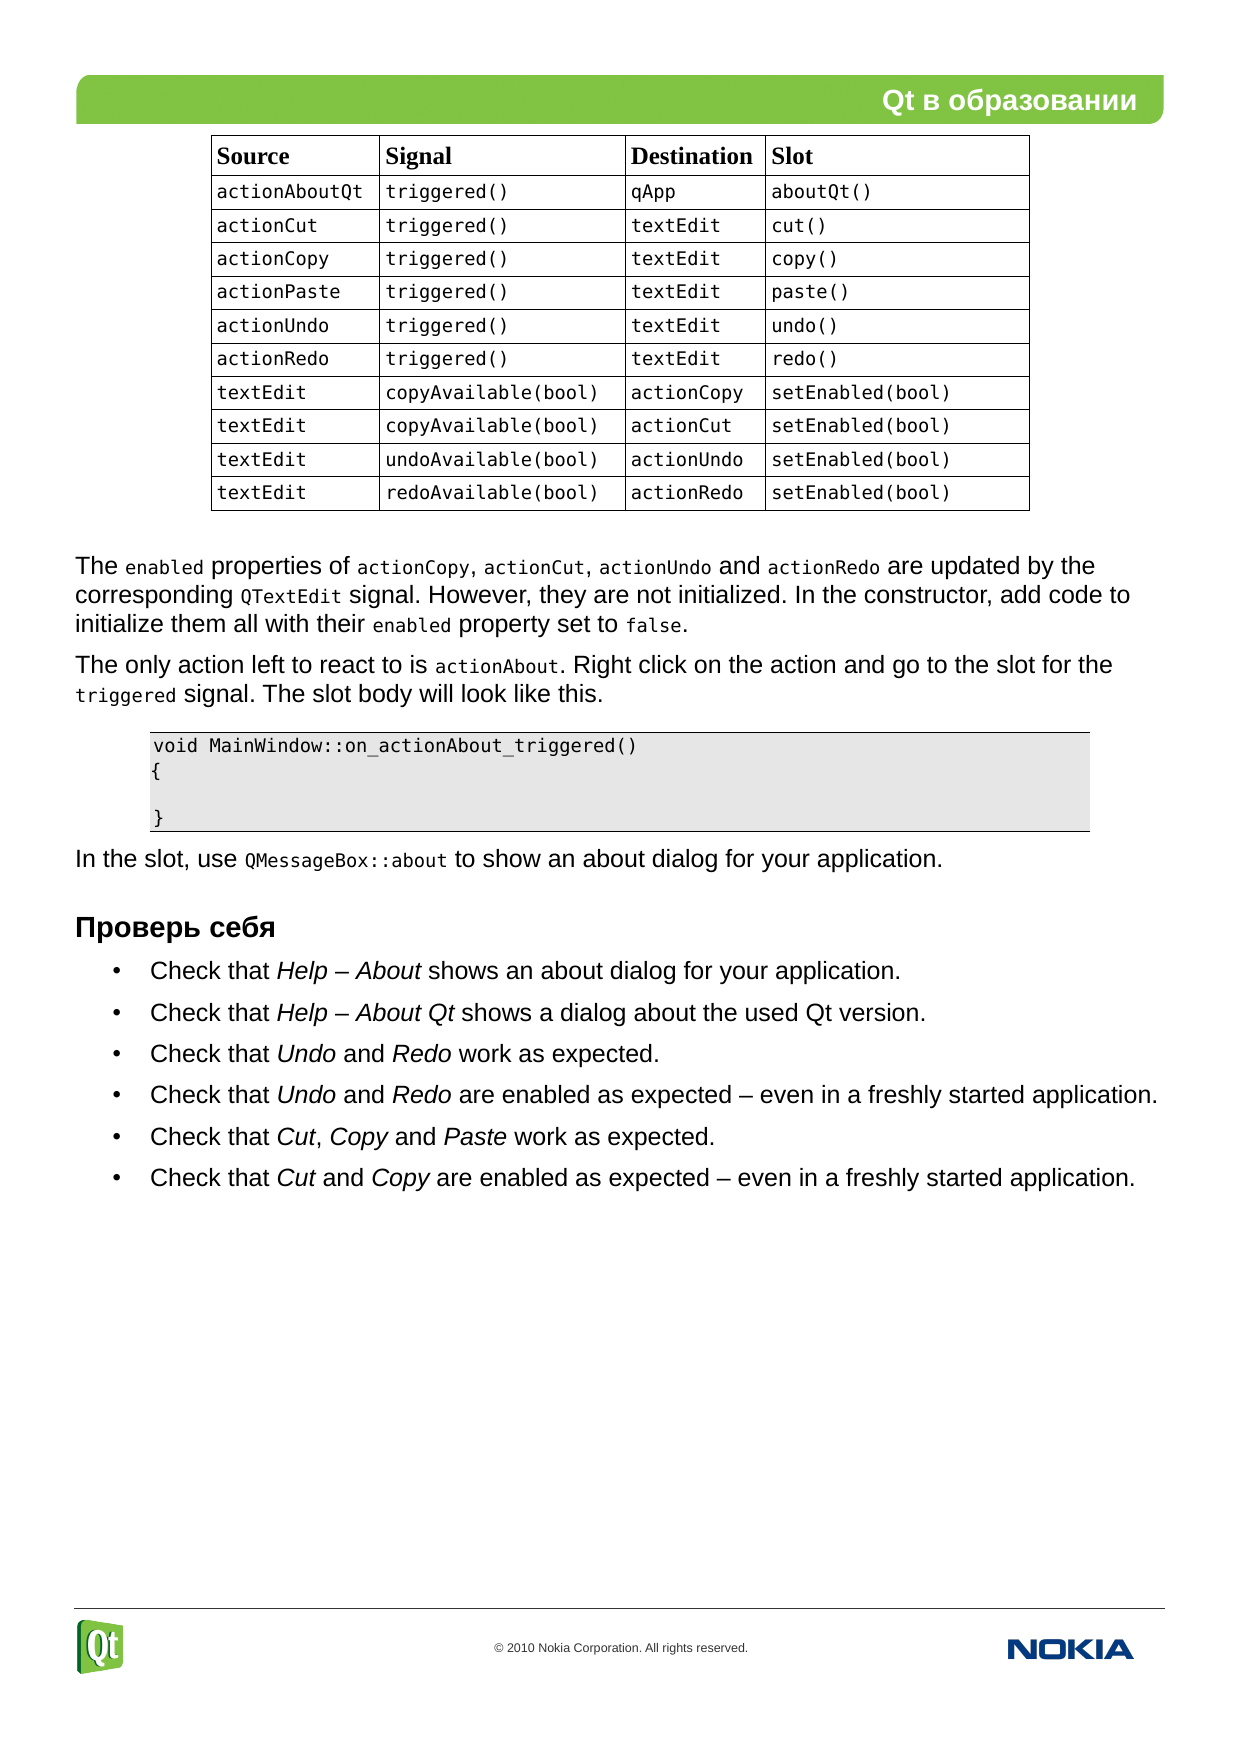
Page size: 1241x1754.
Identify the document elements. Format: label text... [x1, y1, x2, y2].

table_cell copy() [766, 243, 1029, 276]
table_cell textEdit [212, 410, 379, 443]
list Check that Cut and Copy are enabled as expected – even in a freshly started application. [112, 1163, 1165, 1192]
table_cell undoAvailable(bool) [380, 444, 625, 476]
table_cell setEnabled(bool) [766, 444, 1029, 476]
picture [73, 1615, 127, 1679]
table_cell triggered() [380, 310, 625, 342]
list Check that Help – About shows an about dialog for your application. [112, 956, 1165, 985]
table_cell setEnabled(bool) [766, 410, 1029, 443]
table_cell triggered() [380, 277, 625, 309]
table_cell textEdit [626, 310, 765, 342]
table_cell textEdit [626, 210, 765, 242]
list Check that Help – About Qt shows a dialog about the used Qt version. [112, 998, 1165, 1026]
table_cell triggered() [380, 210, 625, 242]
table_header Slot [766, 136, 1029, 175]
table_cell actionCopy [212, 243, 379, 276]
table_cell textEdit [626, 344, 765, 376]
table_cell textEdit [212, 444, 379, 476]
table_cell textEdit [212, 477, 379, 510]
table_header Destination [626, 136, 765, 175]
table_cell actionRedo [212, 344, 379, 376]
table_cell textEdit [212, 377, 379, 409]
text In the slot, use QMessageBox::about to show an about dialog for your application. [75, 844, 1165, 873]
table_cell setEnabled(bool) [766, 477, 1029, 510]
table_cell triggered() [380, 344, 625, 376]
table_cell textEdit [626, 243, 765, 276]
list Check that Undo and Redo work as expected. [112, 1039, 1165, 1068]
table_cell paste() [766, 277, 1029, 309]
table_cell cut() [766, 210, 1029, 242]
subtitle Проверь себя [75, 910, 1165, 944]
list Check that Cut, Copy and Paste work as expected. [112, 1122, 1165, 1151]
table_cell actionAboutQt [212, 176, 379, 209]
table_cell triggered() [380, 243, 625, 276]
table_cell copyAvailable(bool) [380, 410, 625, 443]
text The enabled properties of actionCopy, actionCut, actionUndo and actionRedo are updated by the corresponding QTextEdit signal. However, they are not initialized. In the constructor, add code to initialize them all with their enabled property set to false. [75, 551, 1165, 637]
table_header Source [212, 136, 379, 175]
table_cell redoAvailable(bool) [380, 477, 625, 510]
table_cell actionCut [626, 410, 765, 443]
table_cell redo() [766, 344, 1029, 376]
text void MainWindow::on_actionAbout_triggered() [150, 733, 1090, 760]
table_cell actionPaste [212, 277, 379, 309]
table_cell undo() [766, 310, 1029, 342]
picture [978, 1610, 1164, 1688]
table_cell actionCut [212, 210, 379, 242]
table_cell actionUndo [212, 310, 379, 342]
text The only action left to react to is actionAbout. Right click on the action and go to the slot for the triggered signal. The slot body will look like this. [75, 650, 1165, 707]
table_cell actionCopy [626, 377, 765, 409]
table_cell actionRedo [626, 477, 765, 510]
table_cell actionUndo [626, 444, 765, 476]
table_header Signal [380, 136, 625, 175]
table_cell setEnabled(bool) [766, 377, 1029, 409]
text { [150, 760, 1090, 782]
table_cell qApp [626, 176, 765, 209]
text } [150, 804, 1090, 831]
picture [76, 75, 1164, 124]
table_cell triggered() [380, 176, 625, 209]
table_cell copyAvailable(bool) [380, 377, 625, 409]
table_cell textEdit [626, 277, 765, 309]
list Check that Undo and Redo are enabled as expected – even in a freshly started application. [112, 1080, 1165, 1109]
table_cell aboutQt() [766, 176, 1029, 209]
